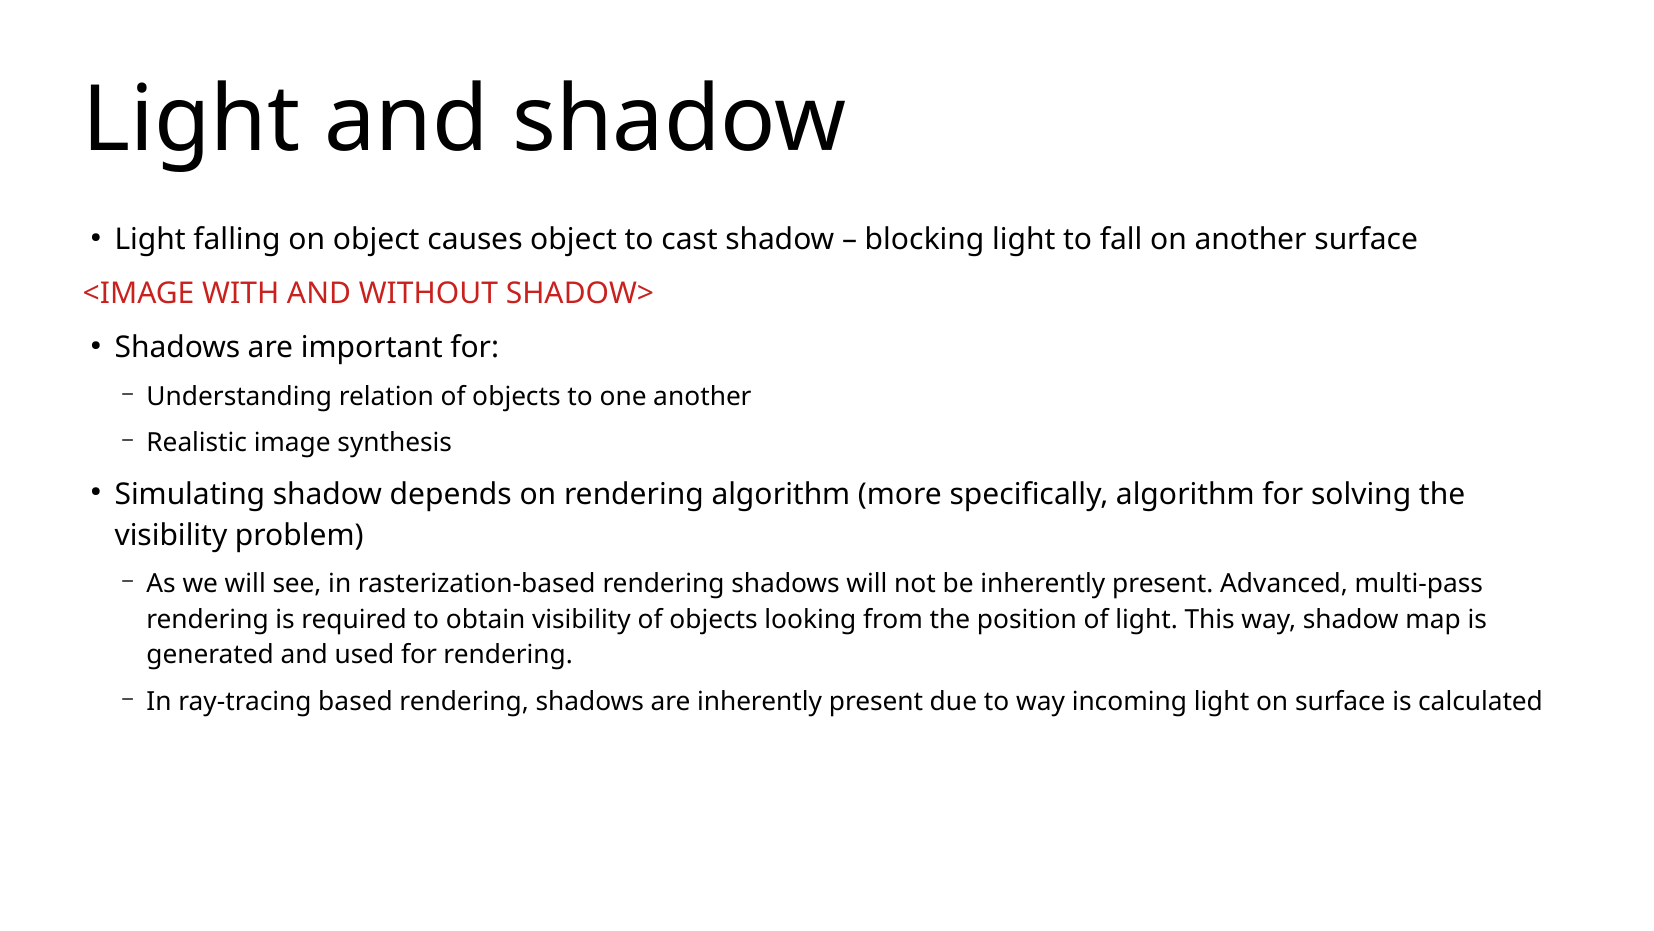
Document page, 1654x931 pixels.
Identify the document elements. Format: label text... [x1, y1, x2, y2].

list Light falling on object causes object to cast shadow – blocking light to fall on another surface <IMAGE WITH AND WITHOUT SHADOW> Shadows are important for: Understanding relation of objects to one another Realistic image synthesis Simulating shadow depends on rendering algorithm (more specifically, algorithm for solving the visibility problem) As we will see, in rasterization-based rendering shadows will not be inherently present. Advanced, multi-pass rendering is required to obtain visibility of objects looking from the position of light. This way, shadow map is generated and used for rendering. In ray-tracing based rendering, shadows are inherently present due to way incoming light on surface is calculated [82, 217, 1571, 758]
title Light and shadow [82, 37, 1571, 193]
